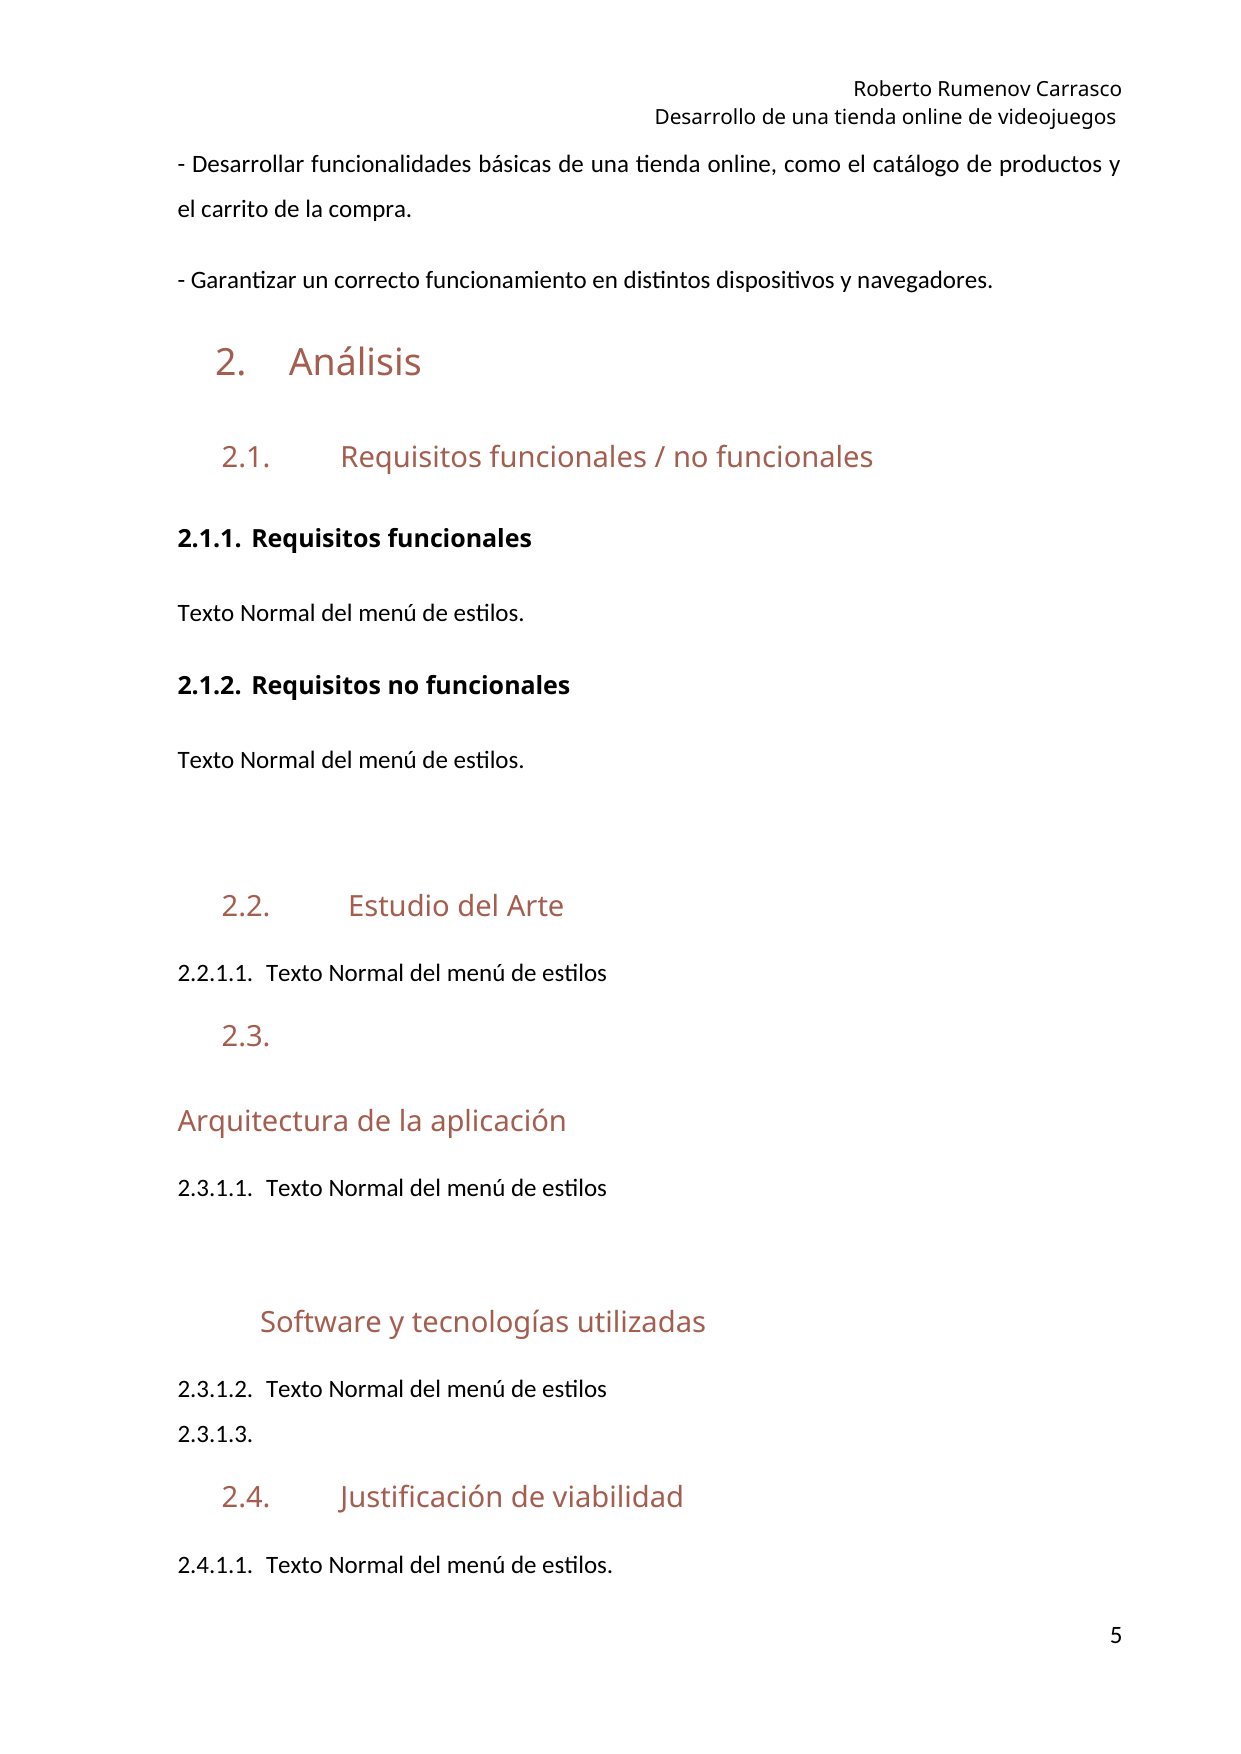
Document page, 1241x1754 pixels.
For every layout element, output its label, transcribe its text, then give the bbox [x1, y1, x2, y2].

subtitle Requisitos funcionales / no funcionales [221, 436, 1122, 476]
subtitle Estudio del Arte [221, 885, 1122, 925]
subtitle Texto Normal del menú de estilos [177, 957, 1122, 988]
subtitle Justificación de viabilidad [221, 1477, 1122, 1516]
subtitle Arquitectura de la aplicación [177, 1100, 1122, 1139]
subtitle Texto Normal del menú de estilos. [177, 1549, 1122, 1579]
subtitle Texto Normal del menú de estilos [177, 1373, 1122, 1403]
subtitle Análisis [215, 335, 1122, 386]
subtitle Software y tecnologías utilizadas [260, 1301, 1122, 1341]
subtitle Requisitos funcionales [177, 521, 1122, 555]
text - Garantizar un correcto funcionamiento en distintos dispositivos y navegadores. [177, 264, 1122, 295]
subtitle Requisitos no funcionales [177, 668, 1122, 702]
text Texto Normal del menú de estilos. [177, 744, 1122, 774]
subtitle Texto Normal del menú de estilos [177, 1172, 1122, 1202]
text Texto Normal del menú de estilos. [177, 597, 1122, 627]
text - Desarrollar funcionalidades básicas de una tienda online, como el catálogo de productos y el carrito de la compra. [177, 148, 1122, 224]
